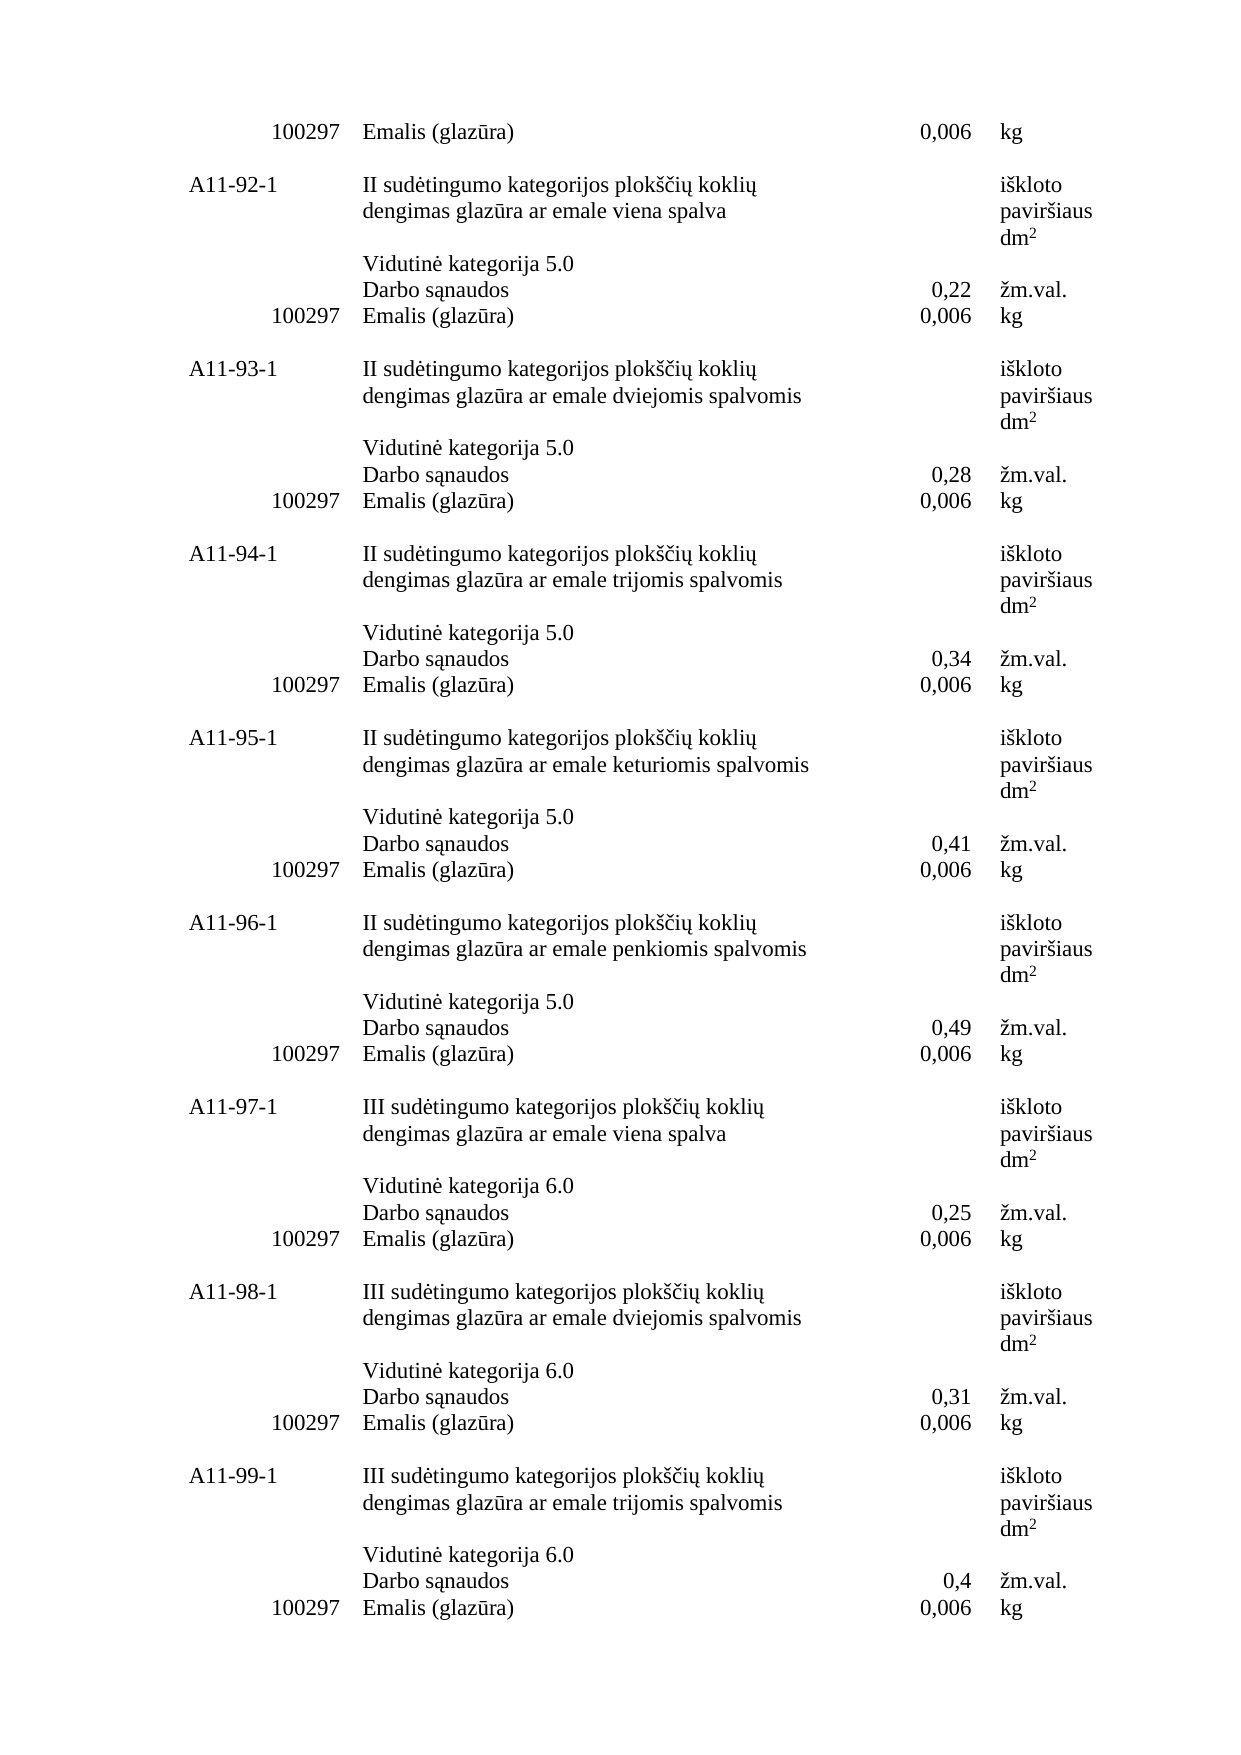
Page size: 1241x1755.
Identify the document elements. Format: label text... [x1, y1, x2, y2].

table_cell [989, 619, 1126, 645]
table_cell kg [989, 1041, 1126, 1067]
table_cell [351, 1067, 851, 1093]
table_cell 0,006 [851, 1225, 988, 1251]
table_cell kg [989, 672, 1126, 698]
table_cell [989, 145, 1126, 171]
table_cell Emalis (glazūra) [351, 1225, 851, 1251]
table_cell [989, 803, 1126, 830]
table_cell A11-97-1 [177, 1093, 351, 1172]
table_cell [351, 514, 851, 540]
table_cell [177, 1541, 351, 1568]
table_cell žm.val. [989, 1383, 1126, 1409]
table_cell kg [989, 303, 1126, 329]
table_cell kg [989, 1410, 1126, 1436]
table_cell [989, 1357, 1126, 1383]
table_cell 100297 [177, 1410, 351, 1436]
table_cell [177, 830, 351, 856]
table_cell [851, 724, 988, 803]
table_cell Emalis (glazūra) [351, 856, 851, 882]
table_cell Emalis (glazūra) [351, 118, 851, 144]
table_cell 100297 [177, 856, 351, 882]
table_cell [851, 1462, 988, 1541]
table_cell iškloto paviršiaus dm2 [989, 540, 1126, 619]
table_cell Darbo sąnaudos [351, 1568, 851, 1594]
table_cell [851, 514, 988, 540]
table_cell [177, 698, 351, 724]
table_cell 100297 [177, 487, 351, 513]
table_cell [351, 145, 851, 171]
table_cell [351, 883, 851, 909]
table_cell Vidutinė kategorija 5.0 [351, 988, 851, 1014]
table_cell 0,22 [851, 276, 988, 303]
table_cell 0,34 [851, 645, 988, 672]
table_cell 0,006 [851, 487, 988, 513]
table_cell II sudėtingumo kategorijos plokščių koklių dengimas glazūra ar emale keturiomis spalvomis [351, 724, 851, 803]
table_cell [177, 988, 351, 1014]
table_cell [989, 1251, 1126, 1278]
table_cell [851, 329, 988, 355]
table_cell Darbo sąnaudos [351, 461, 851, 487]
table_cell 0,28 [851, 461, 988, 487]
table_cell [177, 276, 351, 303]
table_cell Vidutinė kategorija 5.0 [351, 619, 851, 645]
table_cell Emalis (glazūra) [351, 672, 851, 698]
table_cell žm.val. [989, 1014, 1126, 1041]
table_cell [177, 803, 351, 830]
table_cell kg [989, 1225, 1126, 1251]
table_cell kg [989, 1594, 1126, 1620]
table_cell [989, 988, 1126, 1014]
table_cell 0,006 [851, 1410, 988, 1436]
table_cell iškloto paviršiaus dm2 [989, 355, 1126, 434]
table_cell Emalis (glazūra) [351, 1594, 851, 1620]
table_cell Vidutinė kategorija 5.0 [351, 250, 851, 276]
table_cell Vidutinė kategorija 5.0 [351, 434, 851, 461]
table_cell III sudėtingumo kategorijos plokščių koklių dengimas glazūra ar emale trijomis spalvomis [351, 1462, 851, 1541]
table_cell Emalis (glazūra) [351, 1410, 851, 1436]
table_cell 0,41 [851, 830, 988, 856]
table_cell Emalis (glazūra) [351, 487, 851, 513]
table_cell kg [989, 118, 1126, 144]
table_cell [851, 909, 988, 988]
table_cell II sudėtingumo kategorijos plokščių koklių dengimas glazūra ar emale dviejomis spalvomis [351, 355, 851, 434]
table_cell [989, 1067, 1126, 1093]
table_cell 100297 [177, 1041, 351, 1067]
table_cell [851, 1251, 988, 1278]
table_cell [851, 171, 988, 250]
table_cell Vidutinė kategorija 6.0 [351, 1172, 851, 1199]
table_cell A11-95-1 [177, 724, 351, 803]
table_cell [851, 1278, 988, 1357]
table_cell 0,006 [851, 118, 988, 144]
table_cell 100297 [177, 672, 351, 698]
table_cell iškloto paviršiaus dm2 [989, 724, 1126, 803]
table_cell [351, 1436, 851, 1462]
table_cell [177, 1357, 351, 1383]
table_cell [851, 1067, 988, 1093]
table_cell [851, 988, 988, 1014]
table_cell [989, 1172, 1126, 1199]
table_cell 0,4 [851, 1568, 988, 1594]
table_cell Emalis (glazūra) [351, 1041, 851, 1067]
table_cell [851, 1172, 988, 1199]
table_cell [851, 145, 988, 171]
table_cell [177, 1251, 351, 1278]
table_cell [851, 883, 988, 909]
table_cell žm.val. [989, 1199, 1126, 1225]
table_cell [851, 803, 988, 830]
table_cell [351, 698, 851, 724]
table_cell [851, 619, 988, 645]
table_cell A11-93-1 [177, 355, 351, 434]
table_cell [177, 1436, 351, 1462]
table_cell [177, 619, 351, 645]
table_cell iškloto paviršiaus dm2 [989, 1278, 1126, 1357]
table_cell 100297 [177, 1594, 351, 1620]
table_cell žm.val. [989, 830, 1126, 856]
table_cell II sudėtingumo kategorijos plokščių koklių dengimas glazūra ar emale viena spalva [351, 171, 851, 250]
table_cell [177, 514, 351, 540]
table_cell III sudėtingumo kategorijos plokščių koklių dengimas glazūra ar emale dviejomis spalvomis [351, 1278, 851, 1357]
table_cell 0,006 [851, 1594, 988, 1620]
table_cell iškloto paviršiaus dm2 [989, 1093, 1126, 1172]
table_cell 0,25 [851, 1199, 988, 1225]
table_cell III sudėtingumo kategorijos plokščių koklių dengimas glazūra ar emale viena spalva [351, 1093, 851, 1172]
table_cell Darbo sąnaudos [351, 645, 851, 672]
table_cell [851, 434, 988, 461]
table_cell II sudėtingumo kategorijos plokščių koklių dengimas glazūra ar emale penkiomis spalvomis [351, 909, 851, 988]
table_cell [177, 1568, 351, 1594]
table_cell [177, 1383, 351, 1409]
table_cell [989, 1436, 1126, 1462]
table_cell [851, 1541, 988, 1568]
table_cell [177, 645, 351, 672]
table_cell kg [989, 487, 1126, 513]
table_cell [989, 514, 1126, 540]
table_cell žm.val. [989, 645, 1126, 672]
table_cell [351, 1251, 851, 1278]
table_cell 0,31 [851, 1383, 988, 1409]
table_cell 0,006 [851, 672, 988, 698]
table_cell 0,006 [851, 856, 988, 882]
table_cell [851, 540, 988, 619]
table_cell [989, 883, 1126, 909]
table_cell A11-94-1 [177, 540, 351, 619]
table_cell 100297 [177, 118, 351, 144]
table_cell žm.val. [989, 276, 1126, 303]
table_cell žm.val. [989, 1568, 1126, 1594]
table_cell A11-92-1 [177, 171, 351, 250]
table_cell Darbo sąnaudos [351, 830, 851, 856]
table_cell [851, 1093, 988, 1172]
table_cell 100297 [177, 1225, 351, 1251]
table_cell II sudėtingumo kategorijos plokščių koklių dengimas glazūra ar emale trijomis spalvomis [351, 540, 851, 619]
table_cell [851, 1436, 988, 1462]
table_cell [351, 329, 851, 355]
table_cell [177, 883, 351, 909]
table_cell A11-99-1 [177, 1462, 351, 1541]
table_cell [989, 698, 1126, 724]
table_cell [851, 250, 988, 276]
table_cell 0,49 [851, 1014, 988, 1041]
table_cell žm.val. [989, 461, 1126, 487]
table_cell A11-96-1 [177, 909, 351, 988]
table_cell iškloto paviršiaus dm2 [989, 909, 1126, 988]
table_cell [177, 1172, 351, 1199]
table_cell [989, 434, 1126, 461]
table_cell [989, 329, 1126, 355]
table_cell A11-98-1 [177, 1278, 351, 1357]
table_cell Vidutinė kategorija 5.0 [351, 803, 851, 830]
table_cell [177, 1014, 351, 1041]
table_cell [989, 250, 1126, 276]
table_cell 100297 [177, 303, 351, 329]
table_cell iškloto paviršiaus dm2 [989, 1462, 1126, 1541]
table_cell Vidutinė kategorija 6.0 [351, 1357, 851, 1383]
table_cell iškloto paviršiaus dm2 [989, 171, 1126, 250]
table_cell [851, 1357, 988, 1383]
table_cell [177, 1067, 351, 1093]
table_cell Emalis (glazūra) [351, 303, 851, 329]
table_cell Vidutinė kategorija 6.0 [351, 1541, 851, 1568]
table_cell [177, 1199, 351, 1225]
table_cell 0,006 [851, 1041, 988, 1067]
table_cell [851, 355, 988, 434]
table_cell 0,006 [851, 303, 988, 329]
table_cell Darbo sąnaudos [351, 1014, 851, 1041]
table_cell Darbo sąnaudos [351, 1199, 851, 1225]
table_cell Darbo sąnaudos [351, 276, 851, 303]
table_cell kg [989, 856, 1126, 882]
table_cell [177, 145, 351, 171]
table_cell [851, 698, 988, 724]
table_cell Darbo sąnaudos [351, 1383, 851, 1409]
table_cell [177, 329, 351, 355]
table_cell [177, 461, 351, 487]
table_cell [989, 1541, 1126, 1568]
table_cell [177, 250, 351, 276]
table_cell [177, 434, 351, 461]
